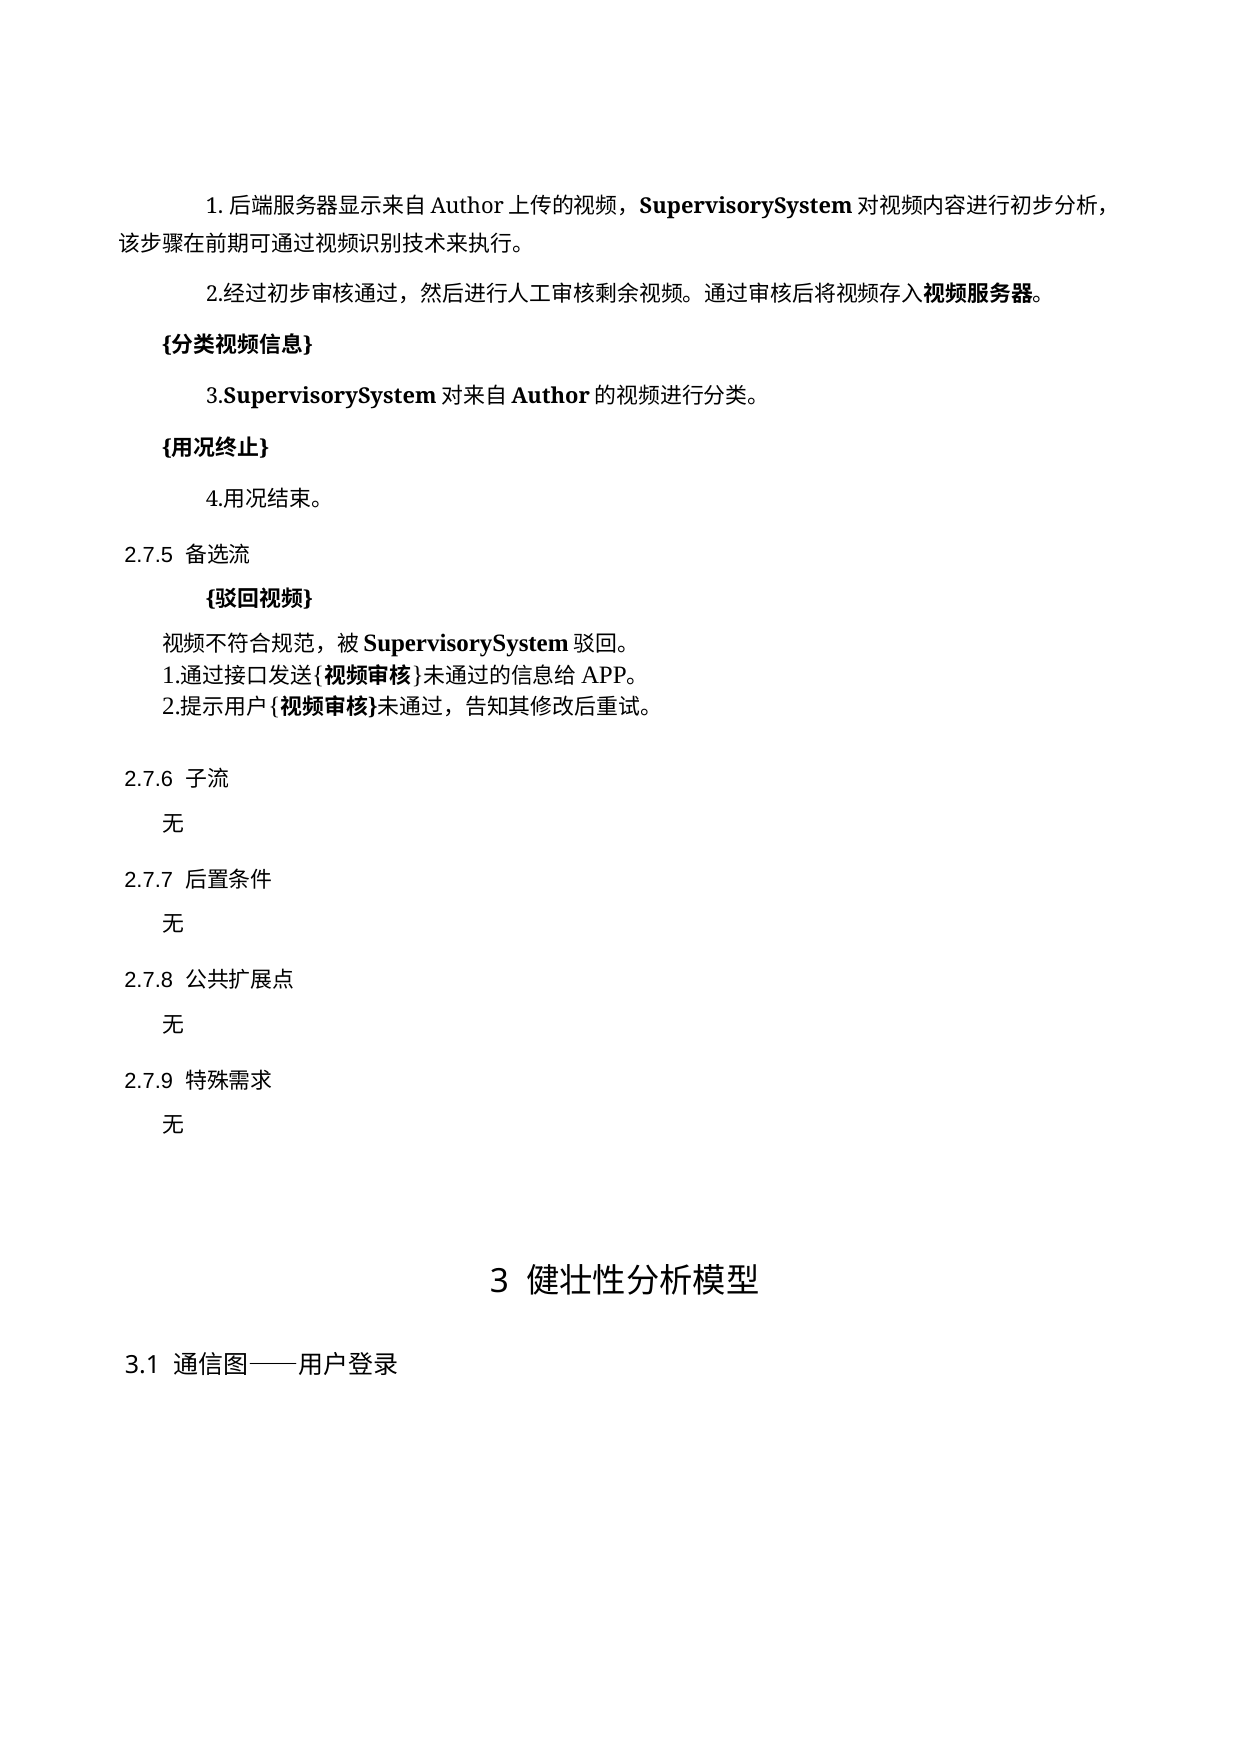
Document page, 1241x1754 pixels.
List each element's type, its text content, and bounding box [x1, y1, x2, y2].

text 1.通过接口发送{视频审核}未通过的信息给APP。 [118, 658, 1122, 689]
subtitle 特殊需求 [118, 1063, 1122, 1095]
subtitle 通信图——用户登录 [118, 1344, 1122, 1381]
text 无 [118, 1107, 1122, 1139]
text {分类视频信息} [118, 327, 1122, 359]
text 无 [118, 806, 1122, 837]
subtitle 子流 [118, 761, 1122, 793]
text 4.用况结束。 [118, 481, 1122, 512]
text 无 [118, 1007, 1122, 1038]
subtitle 后置条件 [118, 862, 1122, 894]
text 1. 后端服务器显示来自Author上传的视频，SupervisorySystem对视频内容进行初步分析，该步骤在前期可通过视频识别技术来执行。 [118, 188, 1122, 257]
subtitle 健壮性分析模型 [118, 1254, 1122, 1302]
text 3.SupervisorySystem对来自Author的视频进行分类。 [118, 378, 1122, 410]
text 2.提示用户{视频审核}未通过，告知其修改后重试。 [118, 689, 1122, 721]
text 视频不符合规范，被SupervisorySystem驳回。 [118, 626, 1122, 658]
text 无 [118, 906, 1122, 938]
subtitle 公共扩展点 [118, 962, 1122, 994]
text {用况终止} [118, 429, 1122, 461]
text {驳回视频} [118, 581, 1122, 613]
subtitle 备选流 [118, 537, 1122, 569]
text 2.经过初步审核通过，然后进行人工审核剩余视频。通过审核后将视频存入视频服务器。 [118, 276, 1122, 308]
